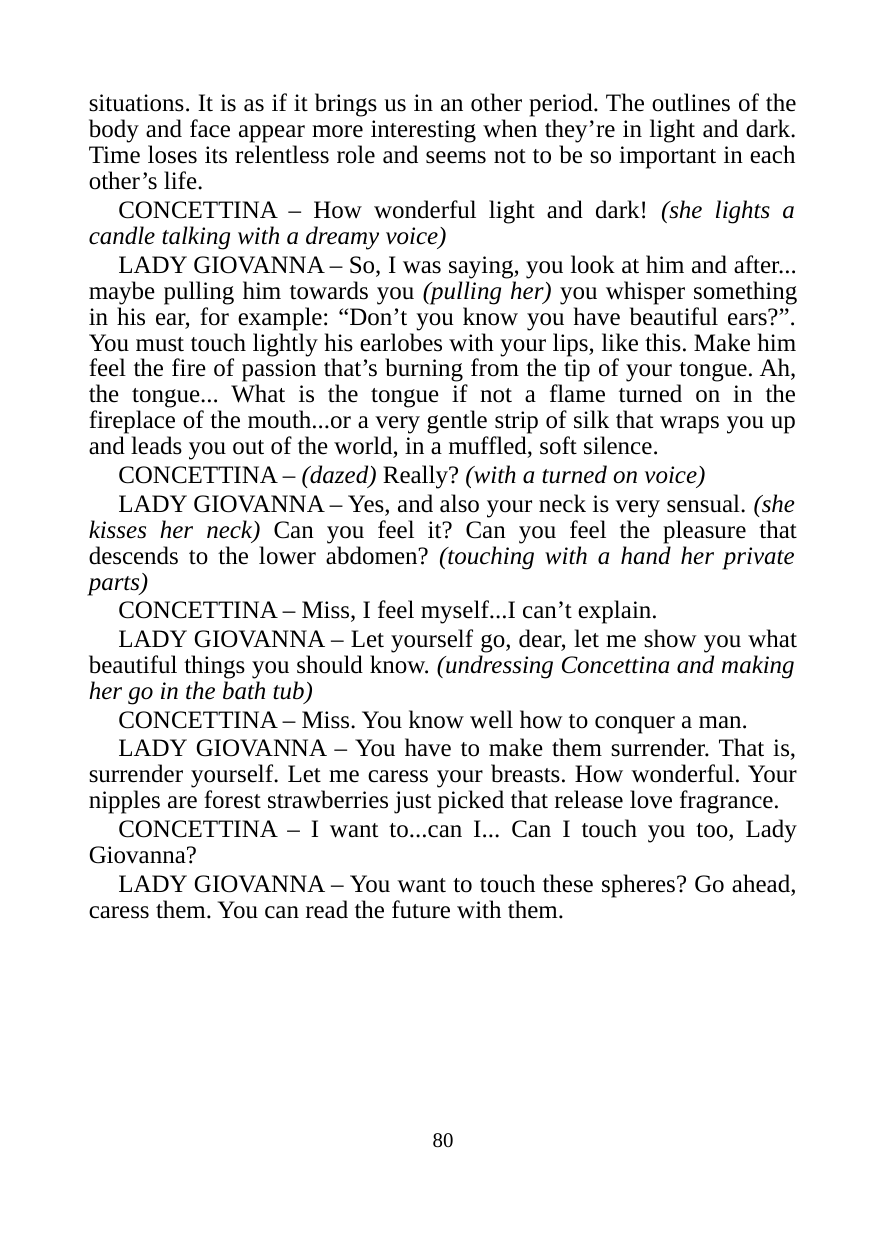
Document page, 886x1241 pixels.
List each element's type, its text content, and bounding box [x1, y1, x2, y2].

text situations. It is as if it brings us in an other period. The outlines of the body and face appear more interesting when they’re in light and dark. Time loses its relentless role and seems not to be so important in each other’s life. [88, 88, 797, 195]
text LADY GIOVANNA – You want to touch these spheres? Go ahead, caress them. You can read the future with them. [88, 869, 797, 923]
text LADY GIOVANNA – Let yourself go, dear, let me show you what beautiful things you should know. (undressing Concettina and making her go in the bath tub) [88, 624, 797, 705]
text LADY GIOVANNA – So, I was saying, you look at him and after... maybe pulling him towards you (pulling her) you whisper something in his ear, for example: “Don’t you know you have beautiful ears?”. You must touch lightly his earlobes with your lips, like this. Make him feel the fire of passion that’s burning from the tip of your tongue. Ah, the tongue... What is the tongue if not a flame turned on in the fireplace of the mouth...or a very gentle strip of silk that wraps you up and leads you out of the world, in a muffled, soft silence. [88, 250, 797, 460]
text LADY GIOVANNA – You have to make them surrender. That is, surrender yourself. Let me caress your breasts. How wonderful. Your nipples are forest strawberries just picked that release love fragrance. [88, 733, 797, 814]
text CONCETTINA – Miss, I feel myself...I can’t explain. [88, 595, 797, 624]
text CONCETTINA – I want to...can I... Can I touch you too, Lady Giovanna? [88, 814, 797, 869]
text CONCETTINA – (dazed) Really? (with a turned on voice) [88, 460, 797, 489]
text CONCETTINA – How wonderful light and dark! (she lights a candle talking with a dreamy voice) [88, 195, 797, 250]
text LADY GIOVANNA – Yes, and also your neck is very sensual. (she kisses her neck) Can you feel it? Can you feel the pleasure that descends to the lower abdomen? (touching with a hand her private parts) [88, 489, 797, 595]
text CONCETTINA – Miss. You know well how to conquer a man. [88, 705, 797, 733]
